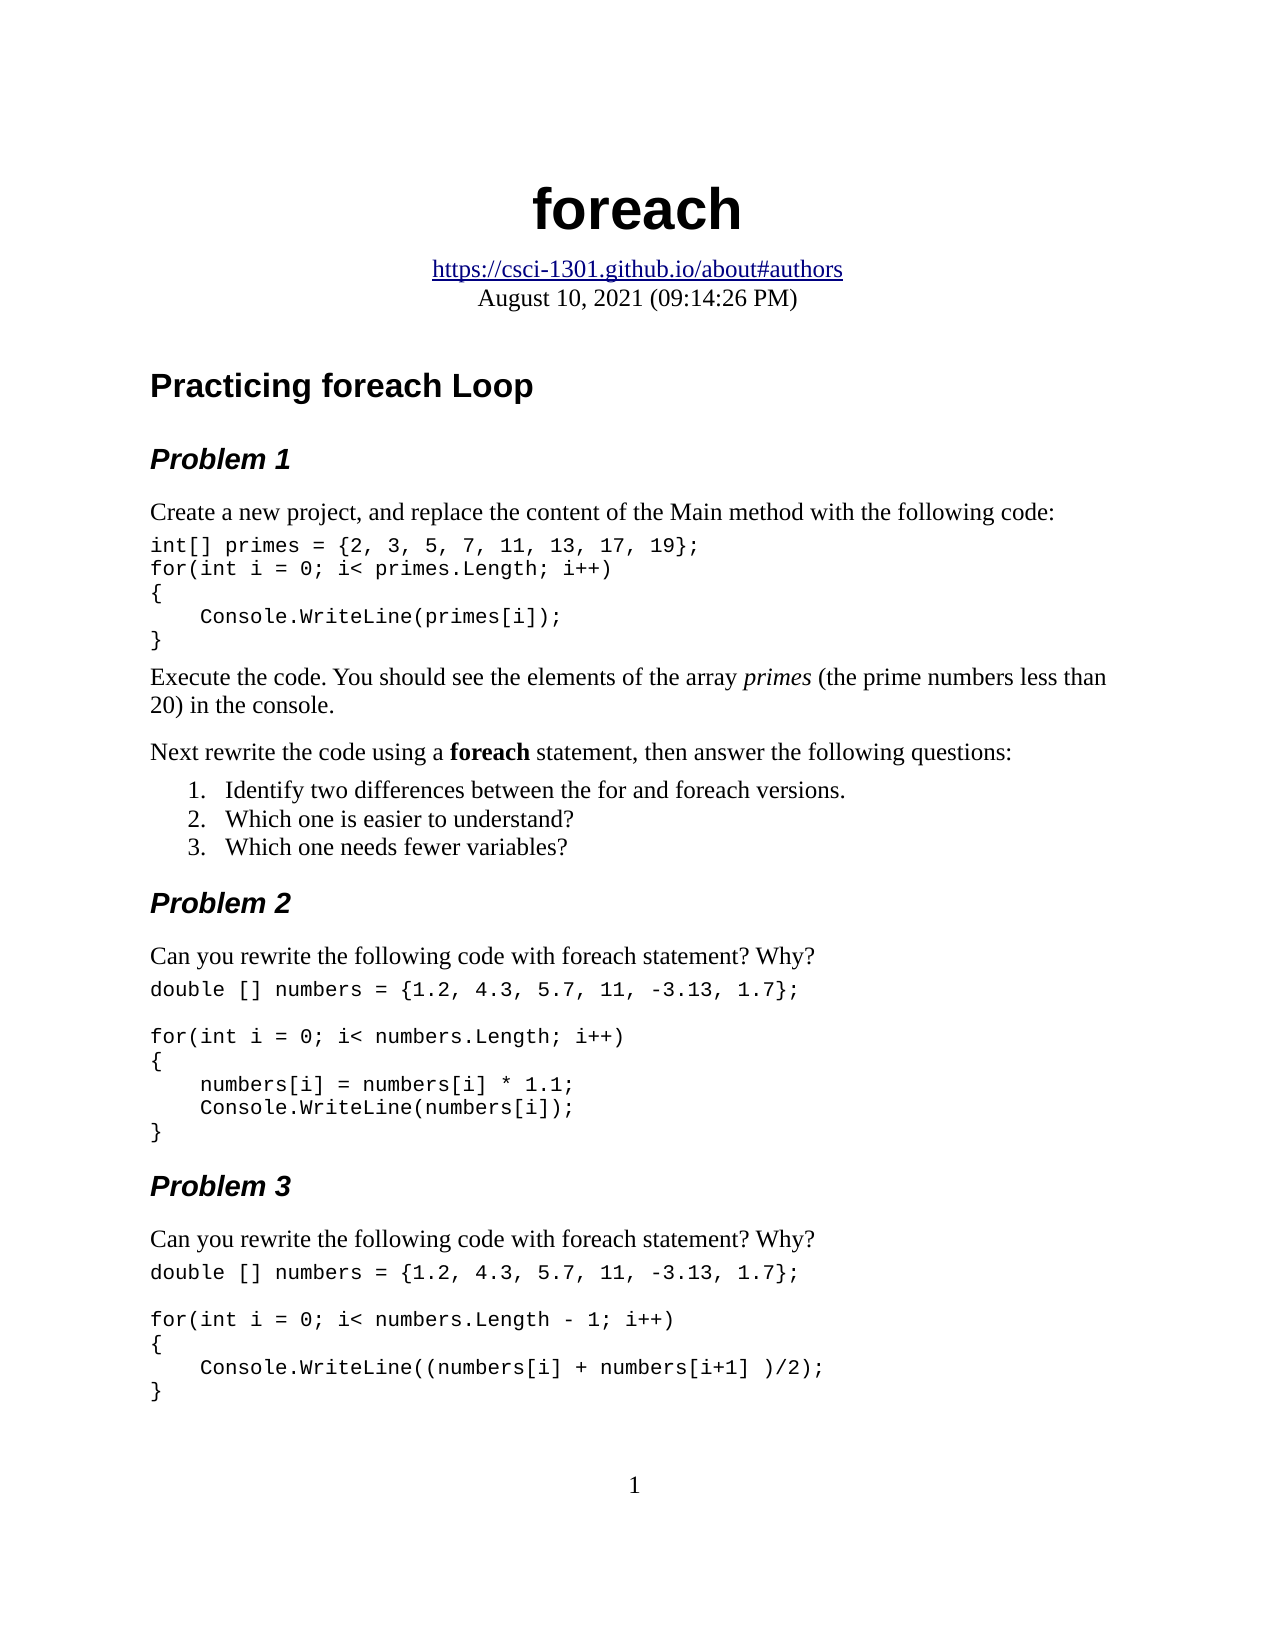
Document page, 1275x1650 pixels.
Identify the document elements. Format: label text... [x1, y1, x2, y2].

text } [150, 629, 1125, 653]
text int[] primes = {2, 3, 5, 7, 11, 13, 17, 19}; [150, 535, 1125, 558]
text for(int i = 0; i< numbers.Length; i++) [150, 1026, 1125, 1050]
text Console.WriteLine((numbers[i] + numbers[i+1] )/2); [150, 1357, 1125, 1380]
text August 10, 2021 (09:14:26 PM) [150, 283, 1125, 312]
text numbers[i] = numbers[i] * 1.1; [150, 1073, 1125, 1097]
text } [150, 1380, 1125, 1404]
subtitle Practicing foreach Loop [150, 366, 1125, 404]
title foreach [150, 175, 1125, 242]
list Which one is easier to understand? [187, 804, 1125, 832]
text for(int i = 0; i< numbers.Length - 1; i++) [150, 1309, 1125, 1333]
subtitle Problem 3 [150, 1169, 1125, 1203]
text for(int i = 0; i< primes.Length; i++) [150, 558, 1125, 582]
subtitle Problem 2 [150, 886, 1125, 920]
text { [150, 1333, 1125, 1357]
text double [] numbers = {1.2, 4.3, 5.7, 11, -3.13, 1.7}; [150, 979, 1125, 1003]
text Next rewrite the code using a foreach statement, then answer the following questions: [150, 737, 1125, 766]
text } [150, 1121, 1125, 1144]
text { [150, 1050, 1125, 1073]
text { [150, 582, 1125, 606]
text Can you rewrite the following code with foreach statement? Why? [150, 1224, 1125, 1253]
text Console.WriteLine(primes[i]); [150, 606, 1125, 629]
text https://csci-1301.github.io/about#authors [150, 254, 1125, 283]
text Execute the code. You should see the elements of the array primes (the prime numbers less than 20) in the console. [150, 662, 1125, 719]
text Console.WriteLine(numbers[i]); [150, 1097, 1125, 1121]
list Which one needs fewer variables? [187, 832, 1125, 861]
subtitle Problem 1 [150, 442, 1125, 476]
list Identify two differences between the for and foreach versions. [187, 775, 1125, 804]
text double [] numbers = {1.2, 4.3, 5.7, 11, -3.13, 1.7}; [150, 1262, 1125, 1286]
text Create a new project, and replace the content of the Main method with the following code: [150, 497, 1125, 526]
text Can you rewrite the following code with foreach statement? Why? [150, 941, 1125, 970]
